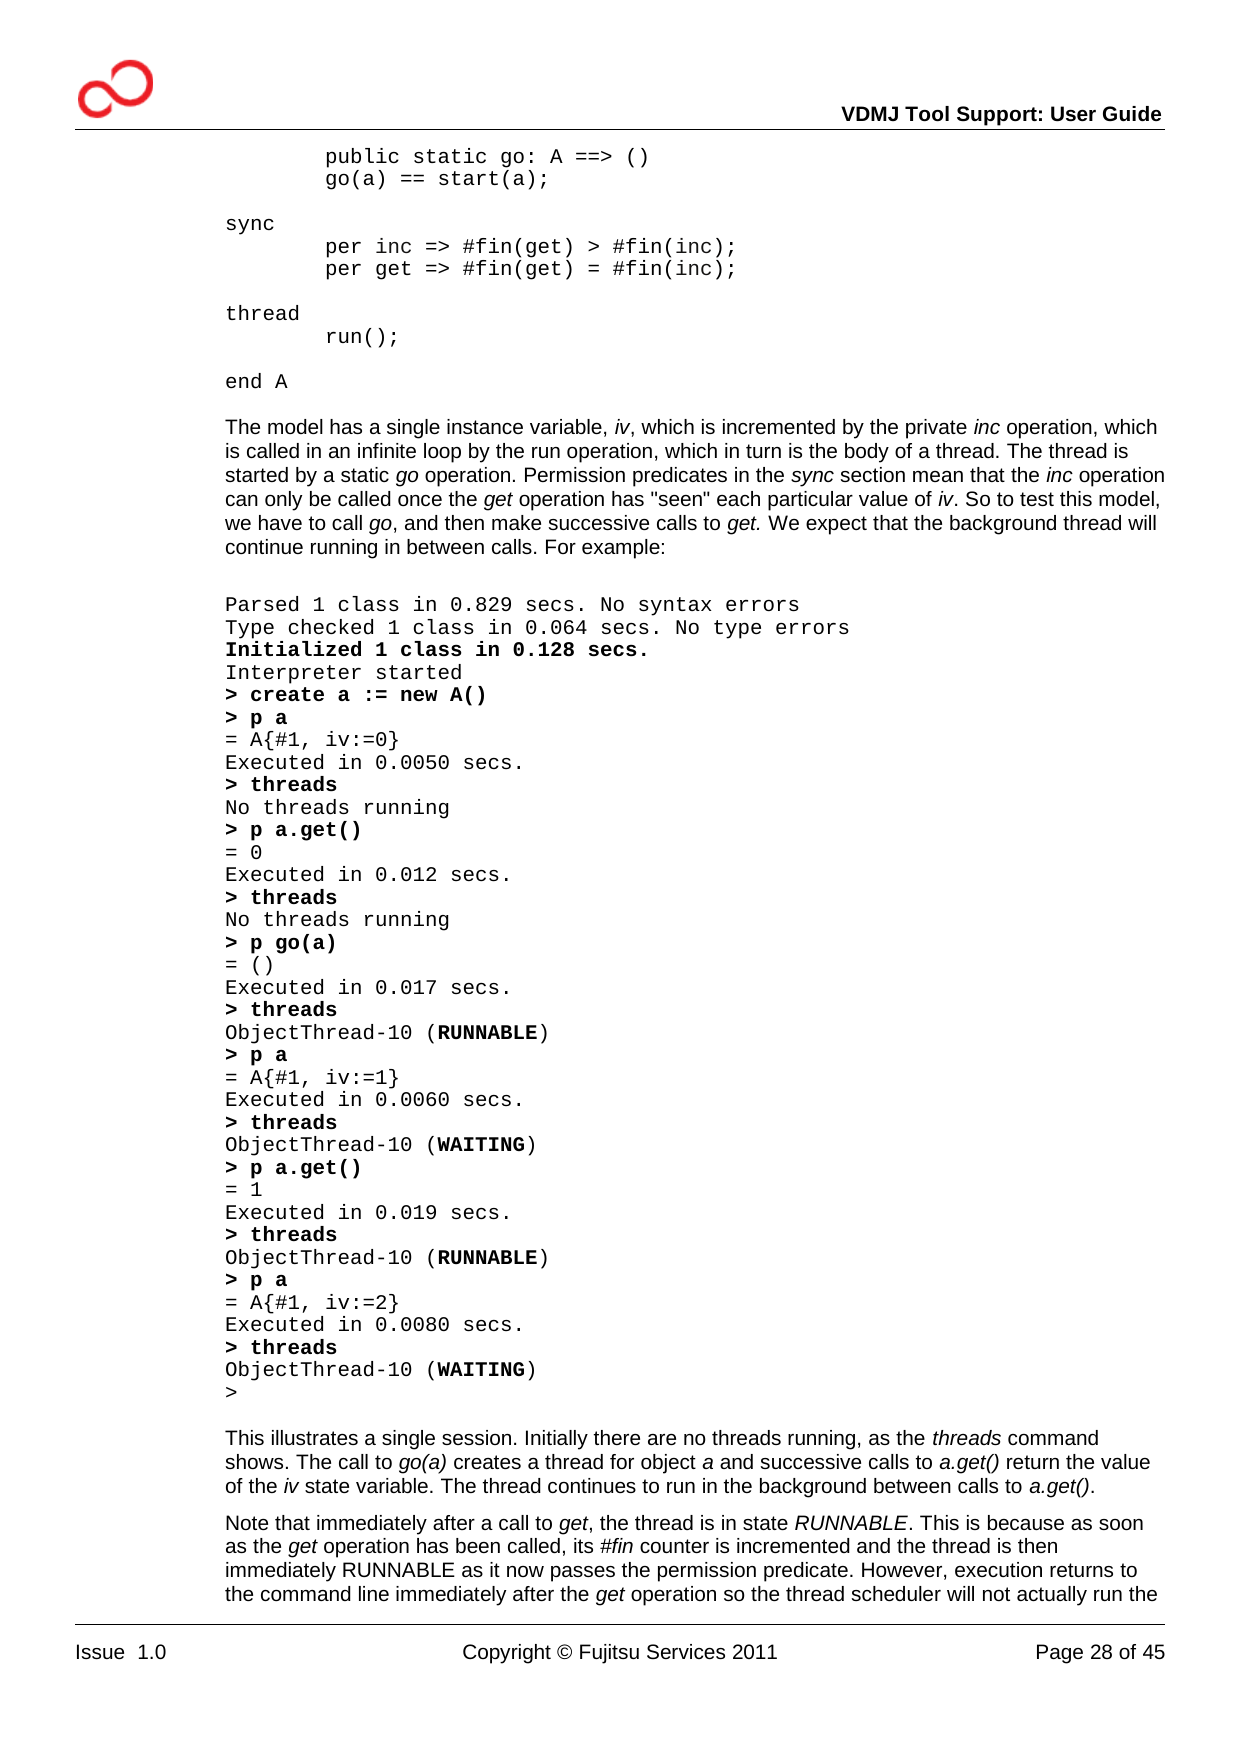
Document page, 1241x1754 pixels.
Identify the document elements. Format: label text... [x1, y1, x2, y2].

text Executed in 0.0060 secs. [225, 1089, 1165, 1111]
text > threads [225, 774, 1165, 796]
text The model has a single instance variable, iv, which is incremented by the private inc operation, which is called in an infinite loop by the run operation, which in turn is the body of a thread. The thread is started by a static go operation. Permission predicates in the sync section mean that the inc operation can only be called once the get operation has "seen" each particular value of iv. So to test this model, we have to call go, and then make successive calls to get. We expect that the background thread will continue running in between calls. For example: [225, 415, 1165, 559]
text = 0 [225, 841, 1165, 864]
text Executed in 0.0050 secs. [225, 751, 1165, 774]
picture [78, 52, 153, 128]
text Executed in 0.017 secs. [225, 976, 1165, 999]
text No threads running [225, 796, 1165, 819]
text sync [225, 213, 1165, 235]
text = A{#1, iv:=0} [225, 729, 1165, 751]
text > [225, 1381, 1165, 1404]
text > p a [225, 706, 1165, 729]
text > p a [225, 1269, 1165, 1291]
text ObjectThread-10 (RUNNABLE) [225, 1021, 1165, 1044]
text per get => #fin(get) = #fin(inc); [225, 258, 1165, 280]
text go(a) == start(a); [225, 168, 1165, 190]
text = () [225, 954, 1165, 976]
text > threads [225, 1336, 1165, 1359]
text thread [225, 303, 1165, 325]
text > p a.get() [225, 819, 1165, 841]
text > threads [225, 1224, 1165, 1246]
text Parsed 1 class in 0.829 secs. No syntax errors [225, 594, 1165, 616]
text > p a.get() [225, 1156, 1165, 1179]
text public static go: A ==> () [225, 145, 1165, 168]
text ObjectThread-10 (RUNNABLE) [225, 1246, 1165, 1269]
text > threads [225, 1111, 1165, 1134]
text = A{#1, iv:=1} [225, 1066, 1165, 1089]
text > p go(a) [225, 931, 1165, 954]
text This illustrates a single session. Initially there are no threads running, as the threads command shows. The call to go(a) creates a thread for object a and successive calls to a.get() return the value of the iv state variable. The thread continues to run in the background between calls to a.get(). [225, 1426, 1165, 1498]
text > create a := new A() [225, 684, 1165, 706]
text Interpreter started [225, 661, 1165, 684]
text ObjectThread-10 (WAITING) [225, 1134, 1165, 1156]
text Note that immediately after a call to get, the thread is in state RUNNABLE. This is because as soon as the get operation has been called, its #fin counter is incremented and the thread is then immediately RUNNABLE as it now passes the permission predicate. However, execution returns to the command line immediately after the get operation so the thread scheduler will not actually run the [225, 1511, 1165, 1607]
text Executed in 0.012 secs. [225, 864, 1165, 886]
text > threads [225, 886, 1165, 909]
text = 1 [225, 1179, 1165, 1201]
text run(); [225, 325, 1165, 348]
text Type checked 1 class in 0.064 secs. No type errors [225, 616, 1165, 639]
text > threads [225, 999, 1165, 1021]
text Executed in 0.019 secs. [225, 1201, 1165, 1224]
text No threads running [225, 909, 1165, 931]
text Executed in 0.0080 secs. [225, 1314, 1165, 1336]
text per inc => #fin(get) > #fin(inc); [225, 235, 1165, 258]
text ObjectThread-10 (WAITING) [225, 1359, 1165, 1381]
text end A [225, 370, 1165, 393]
text = A{#1, iv:=2} [225, 1291, 1165, 1314]
text Initialized 1 class in 0.128 secs. [225, 639, 1165, 661]
text > p a [225, 1044, 1165, 1066]
